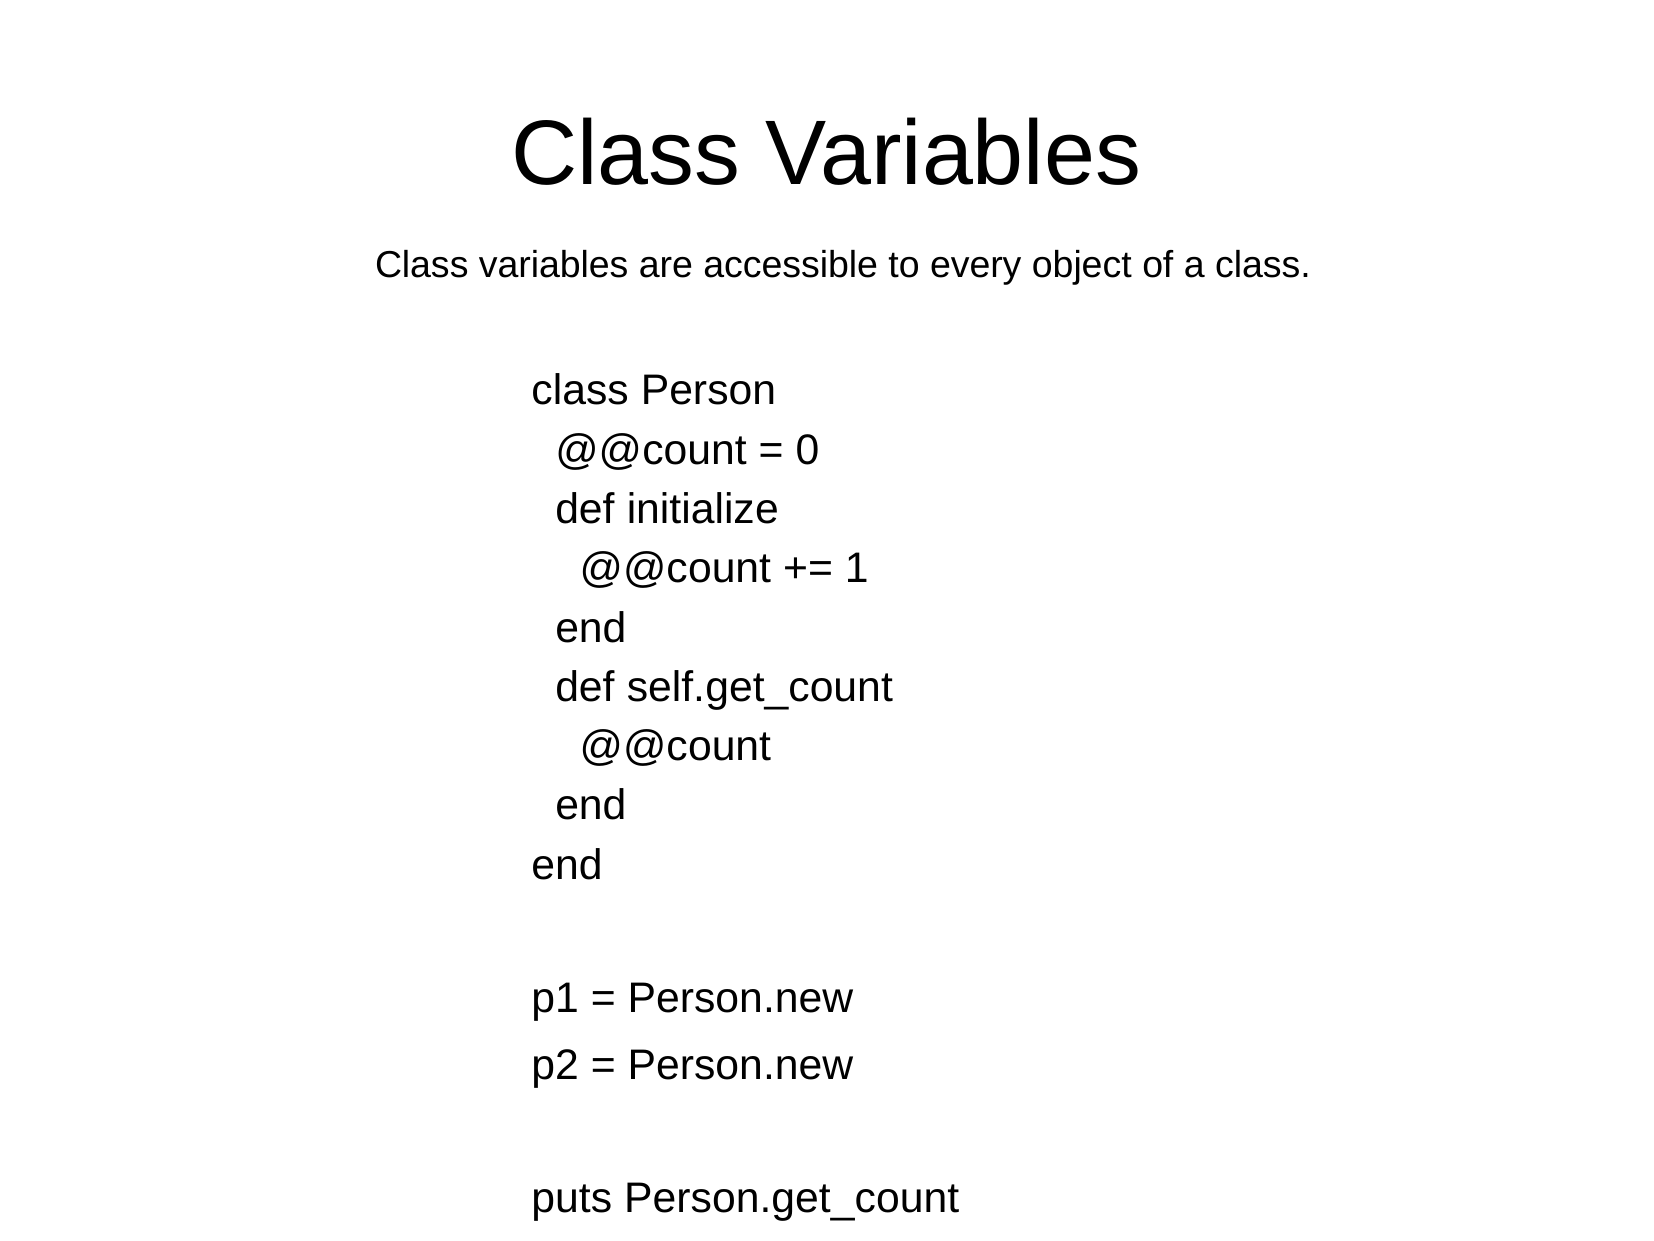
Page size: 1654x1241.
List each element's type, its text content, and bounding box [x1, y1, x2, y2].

list class Person @@count = 0 def initialize @@count += 1 end def self.get_count @@count end end p1 = Person.new p2 = Person.new puts Person.get_count [531, 366, 1099, 1233]
title Class Variables [82, 49, 1571, 257]
text_box Class variables are accessible to every object of a class. [360, 236, 1542, 294]
